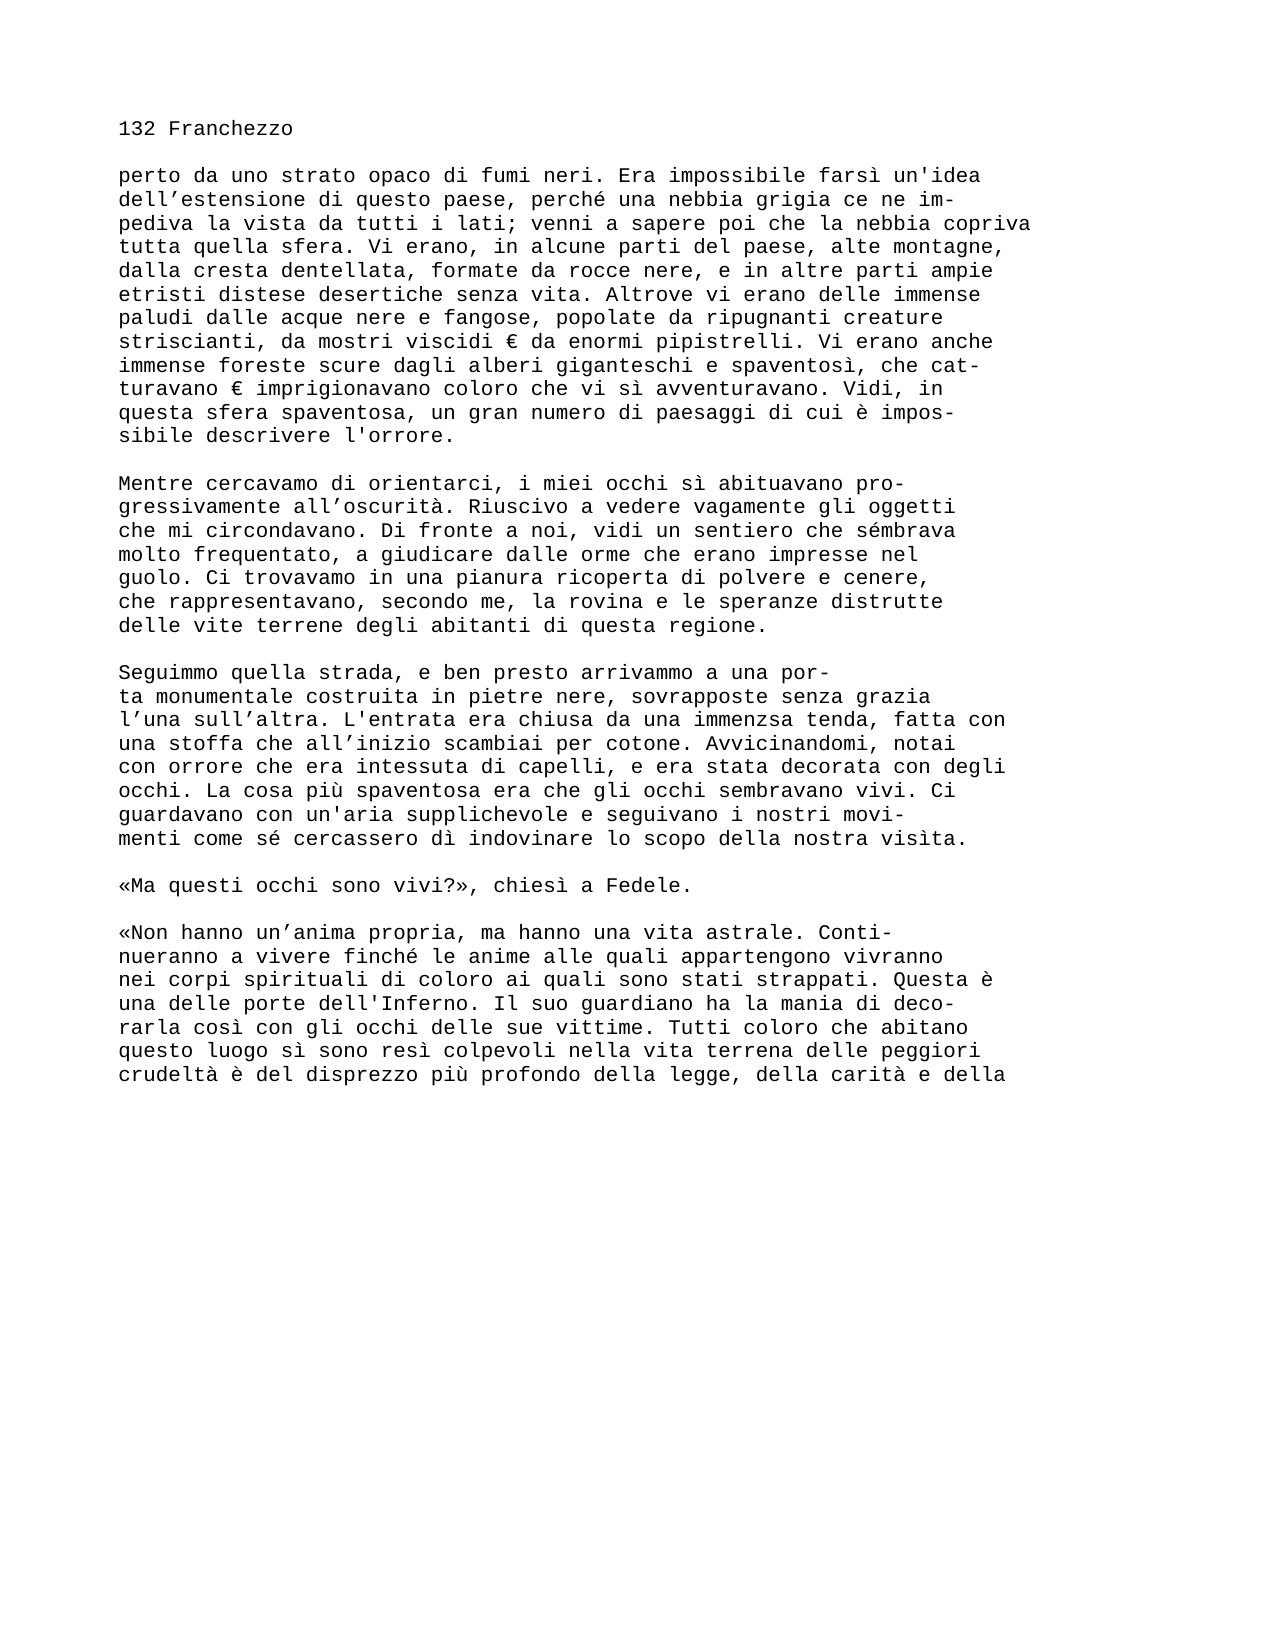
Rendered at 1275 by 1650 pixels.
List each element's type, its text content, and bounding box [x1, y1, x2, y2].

text Mentre cercavamo di orientarci, i miei occhi sì abituavano pro- [118, 473, 1157, 496]
text Seguimmo quella strada, e ben presto arrivammo a una por- [118, 662, 1157, 686]
text molto frequentato, a giudicare dalle orme che erano impresse nel [118, 544, 1157, 567]
text guolo. Ci trovavamo in una pianura ricoperta di polvere e cenere, [118, 567, 1157, 591]
text nueranno a vivere finché le anime alle quali appartengono vivranno [118, 946, 1157, 969]
text delle vite terrene degli abitanti di questa regione. [118, 615, 1157, 638]
text occhi. La cosa più spaventosa era che gli occhi sembravano vivi. Ci [118, 780, 1157, 804]
text menti come sé cercassero dì indovinare lo scopo della nostra visìta. [118, 827, 1157, 851]
text crudeltà è del disprezzo più profondo della legge, della carità e della [118, 1064, 1157, 1088]
text rarla così con gli occhi delle sue vittime. Tutti coloro che abitano [118, 1017, 1157, 1040]
text turavano € imprigionavano coloro che vi sì avventuravano. Vidi, in [118, 378, 1157, 402]
text dalla cresta dentellata, formate da rocce nere, e in altre parti ampie [118, 260, 1157, 284]
text immense foreste scure dagli alberi giganteschi e spaventosì, che cat- [118, 354, 1157, 378]
text perto da uno strato opaco di fumi neri. Era impossibile farsì un'idea [118, 165, 1157, 189]
text l’una sull’altra. L'entrata era chiusa da una immenzsa tenda, fatta con [118, 709, 1157, 733]
text tutta quella sfera. Vi erano, in alcune parti del paese, alte montagne, [118, 236, 1157, 260]
text «Non hanno un’anima propria, ma hanno una vita astrale. Conti- [118, 922, 1157, 946]
text una delle porte dell'Inferno. Il suo guardiano ha la mania di deco- [118, 993, 1157, 1017]
text con orrore che era intessuta di capelli, e era stata decorata con degli [118, 757, 1157, 780]
text pediva la vista da tutti i lati; venni a sapere poi che la nebbia copriva [118, 213, 1157, 236]
text striscianti, da mostri viscidi € da enormi pipistrelli. Vi erano anche [118, 331, 1157, 354]
text questo luogo sì sono resì colpevoli nella vita terrena delle peggiori [118, 1040, 1157, 1064]
text questa sfera spaventosa, un gran numero di paesaggi di cui è impos- [118, 402, 1157, 426]
text sibile descrivere l'orrore. [118, 426, 1157, 449]
text dell’estensione di questo paese, perché una nebbia grigia ce ne im- [118, 189, 1157, 213]
text ta monumentale costruita in pietre nere, sovrapposte senza grazia [118, 686, 1157, 709]
text che mi circondavano. Di fronte a noi, vidi un sentiero che sémbrava [118, 520, 1157, 544]
text una stoffa che all’inizio scambiai per cotone. Avvicinandomi, notai [118, 733, 1157, 757]
text etristi distese desertiche senza vita. Altrove vi erano delle immense [118, 284, 1157, 307]
text paludi dalle acque nere e fangose, popolate da ripugnanti creature [118, 307, 1157, 331]
text guardavano con un'aria supplichevole e seguivano i nostri movi- [118, 804, 1157, 827]
text «Ma questi occhi sono vivi?», chiesì a Fedele. [118, 875, 1157, 898]
text che rappresentavano, secondo me, la rovina e le speranze distrutte [118, 591, 1157, 615]
text gressivamente all’oscurità. Riuscivo a vedere vagamente gli oggetti [118, 496, 1157, 520]
text 132 Franchezzo [118, 118, 1157, 142]
text nei corpi spirituali di coloro ai quali sono stati strappati. Questa è [118, 969, 1157, 993]
